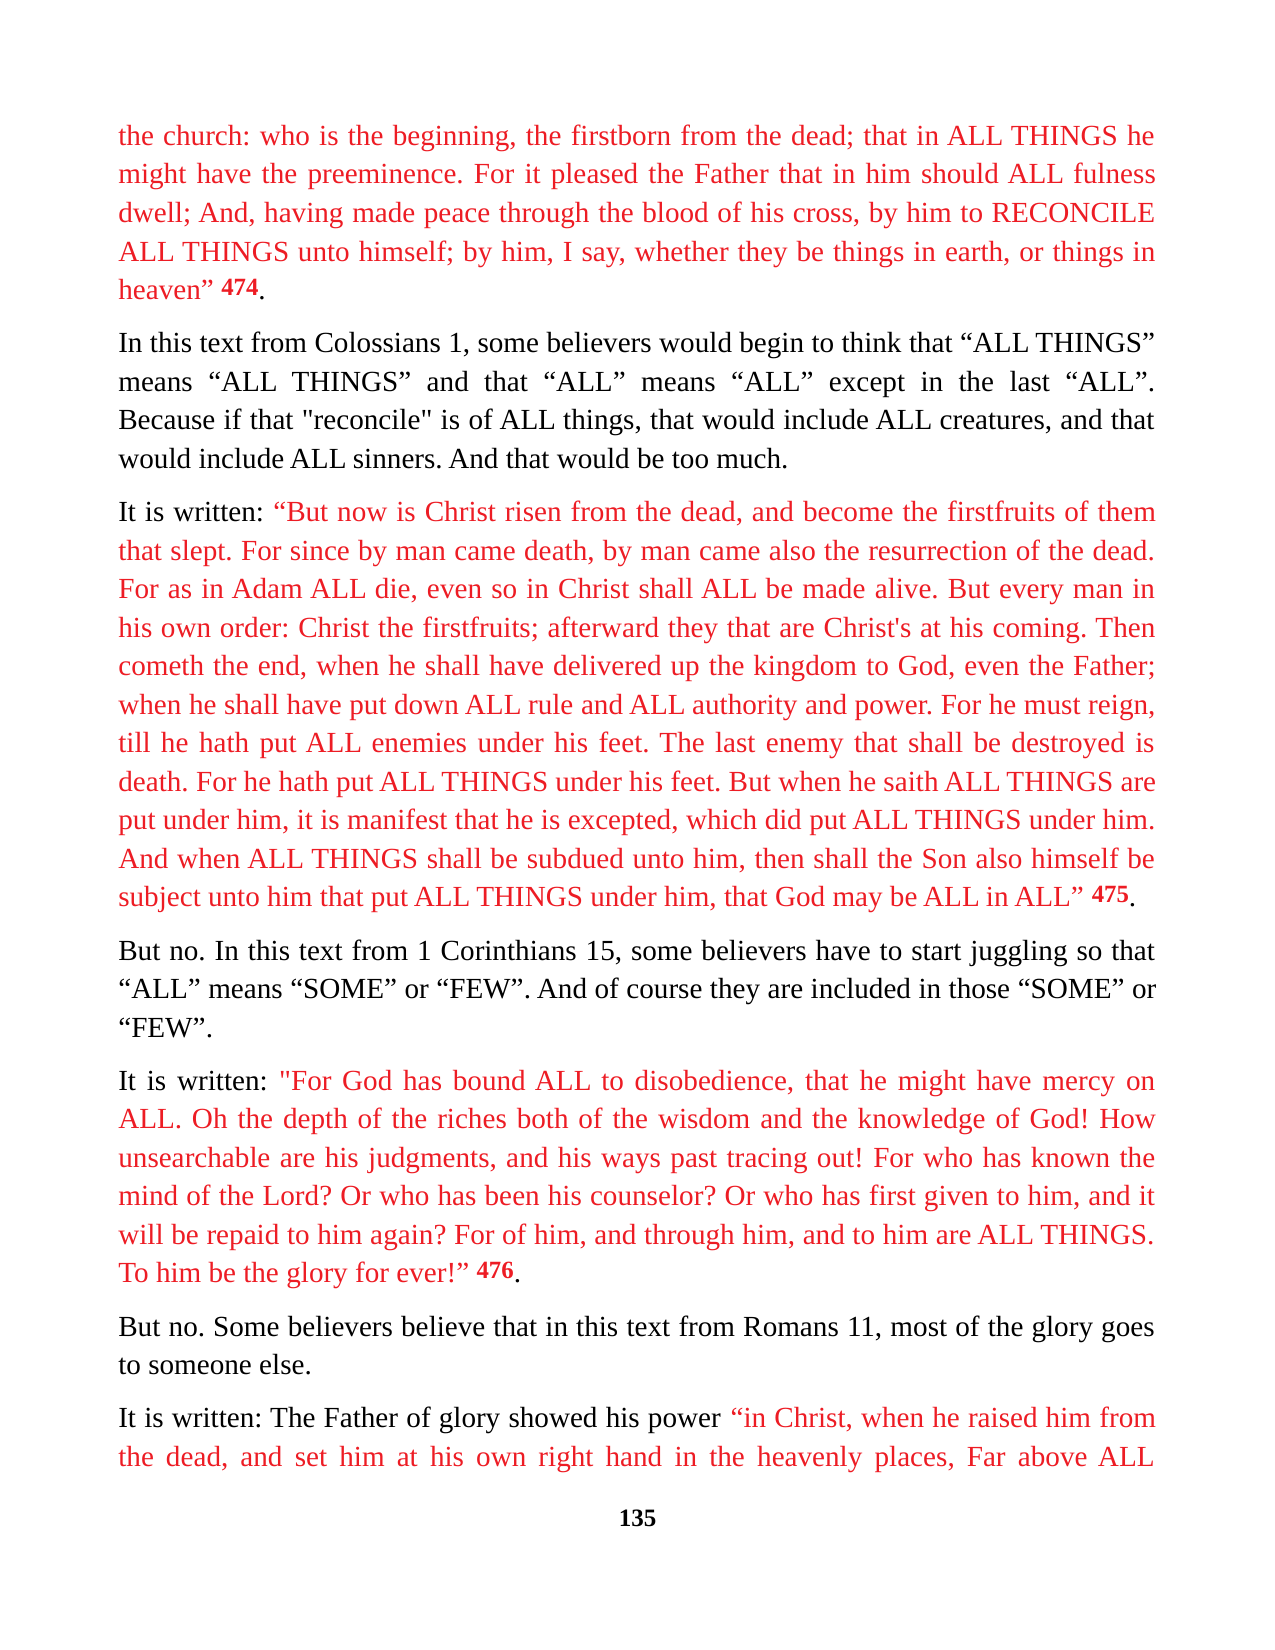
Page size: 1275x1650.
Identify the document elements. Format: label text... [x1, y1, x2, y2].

text It is written: "For God has bound ALL to disobedience, that he might have mercy on ALL. Oh the depth of the riches both of the wisdom and the knowledge of God! How unsearchable are his judgments, and his ways past tracing out! For who has known the mind of the Lord? Or who has been his counselor? Or who has first given to him, and it will be repaid to him again? For of him, and through him, and to him are ALL THINGS. To him be the glory for ever!” . [118, 1063, 1157, 1289]
text In this text from Colossians 1, some believers would begin to think that “ALL THINGS” means “ALL THINGS” and that “ALL” means “ALL” except in the last “ALL”. Because if that "reconcile" is of ALL things, that would include ALL creatures, and that would include ALL sinners. And that would be too much. [118, 325, 1157, 474]
text But no. Some believers believe that in this text from Romans 11, most of the glory goes to someone else. [118, 1309, 1157, 1381]
text But no. In this text from 1 Corinthians 15, some believers have to start juggling so that “ALL” means “SOME” or “FEW”. And of course they are included in those “SOME” or “FEW”. [118, 933, 1157, 1043]
text the church: who is the beginning, the firstborn from the dead; that in ALL THINGS he might have the preeminence. For it pleased the Father that in him should ALL fulness dwell; And, having made peace through the blood of his cross, by him to RECONCILE ALL THINGS unto himself; by him, I say, whether they be things in earth, or things in heaven” . [118, 118, 1157, 306]
text It is written: The Father of glory showed his power “in Christ, when he raised him from the dead, and set him at his own right hand in the heavenly places, Far above ALL [118, 1400, 1157, 1472]
text It is written: “But now is Christ risen from the dead, and become the firstfruits of them that slept. For since by man came death, by man came also the resurrection of the dead. For as in Adam ALL die, even so in Christ shall ALL be made alive. But every man in his own order: Christ the firstfruits; afterward they that are Christ's at his coming. Then cometh the end, when he shall have delivered up the kingdom to God, even the Father; when he shall have put down ALL rule and ALL authority and power. For he must reign, till he hath put ALL enemies under his feet. The last enemy that shall be destroyed is death. For he hath put ALL THINGS under his feet. But when he saith ALL THINGS are put under him, it is manifest that he is excepted, which did put ALL THINGS under him. And when ALL THINGS shall be subdued unto him, then shall the Son also himself be subject unto him that put ALL THINGS under him, that God may be ALL in ALL” . [118, 494, 1157, 913]
